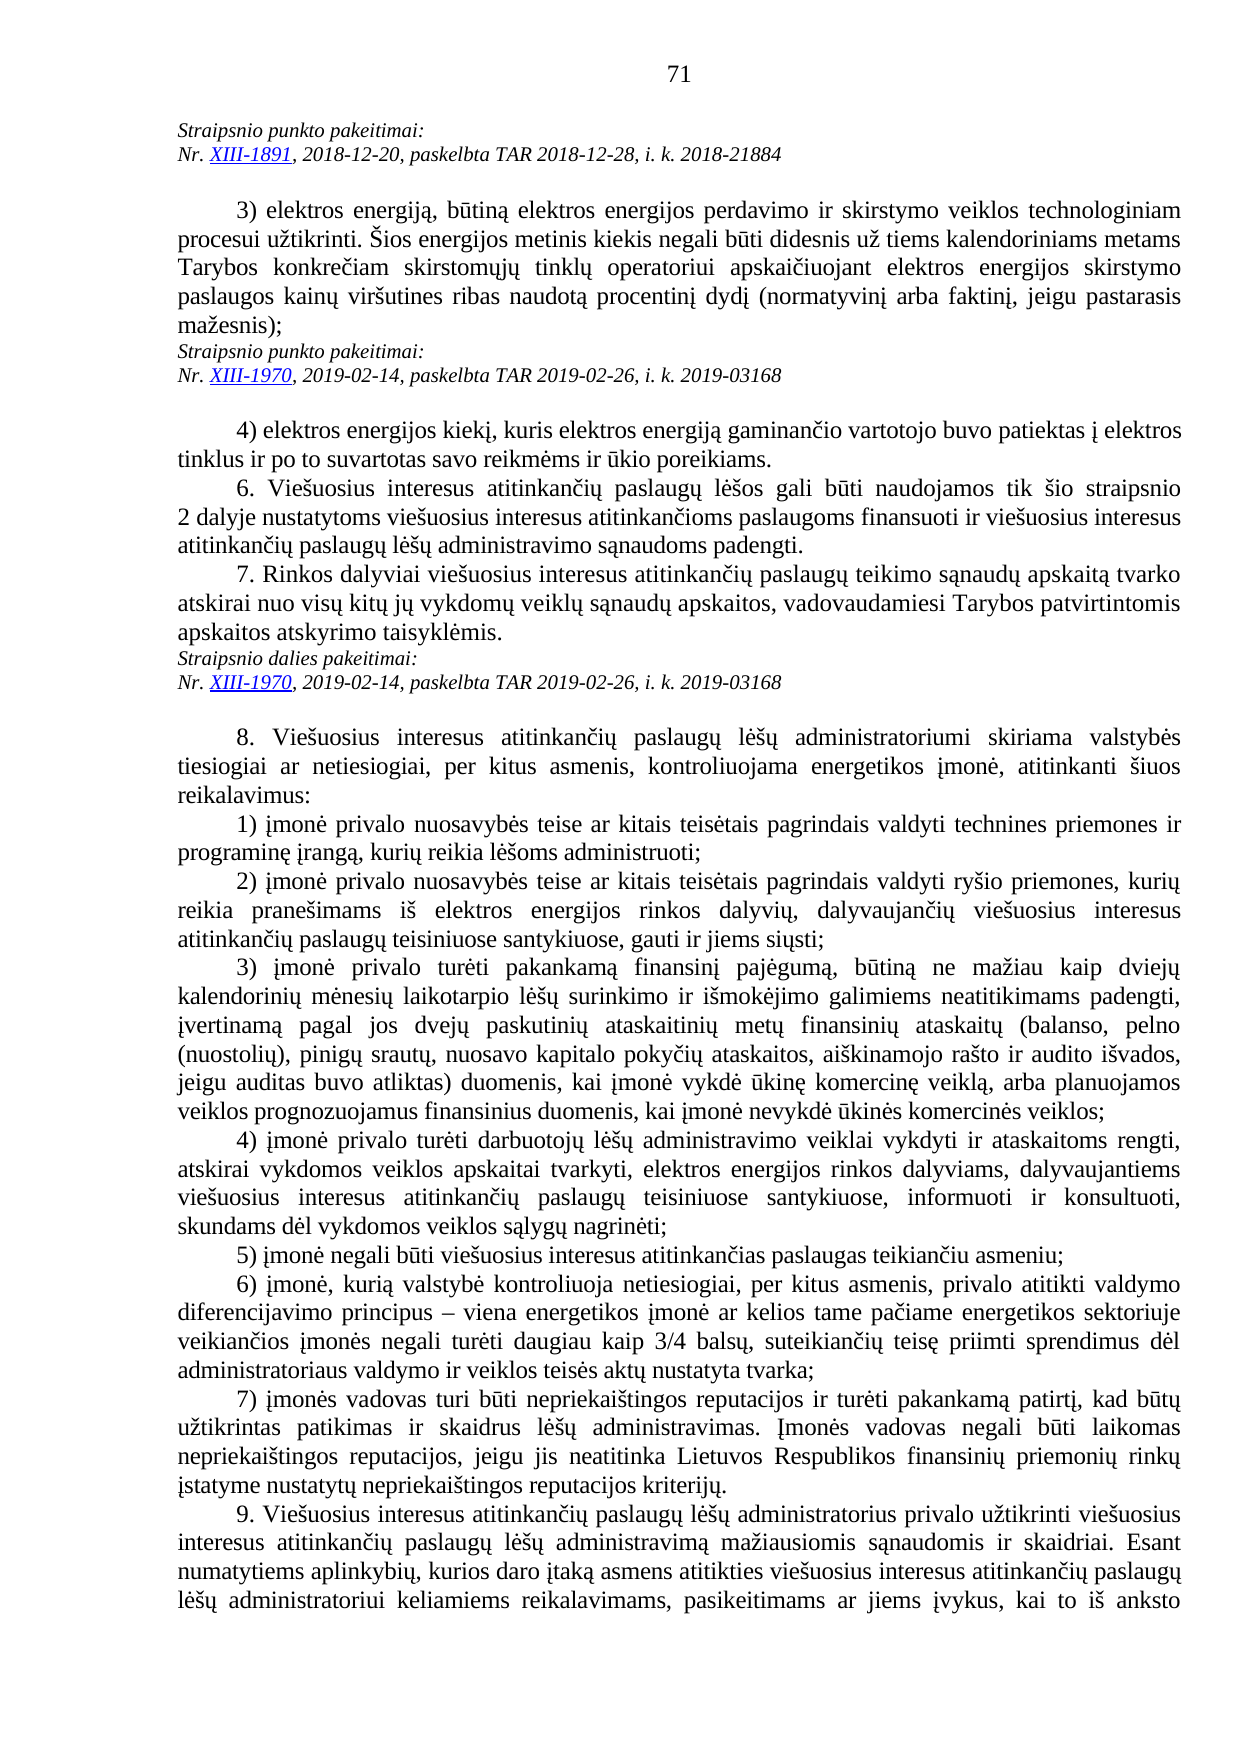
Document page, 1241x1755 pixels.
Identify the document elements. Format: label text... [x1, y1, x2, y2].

text Straipsnio punkto pakeitimai: [177, 339, 1181, 363]
text 2) įmonė privalo nuosavybės teise ar kitais teisėtais pagrindais valdyti ryšio priemones, kurių reikia pranešimams iš elektros energijos rinkos dalyvių, dalyvaujančių viešuosius interesus atitinkančių paslaugų teisiniuose santykiuose, gauti ir jiems siųsti; [177, 866, 1181, 952]
text Nr. XIII-1970, 2019-02-14, paskelbta TAR 2019-02-26, i. k. 2019-03168 [177, 670, 1181, 694]
text 4) įmonė privalo turėti darbuotojų lėšų administravimo veiklai vykdyti ir ataskaitoms rengti, atskirai vykdomos veiklos apskaitai tvarkyti, elektros energijos rinkos dalyviams, dalyvaujantiems viešuosius interesus atitinkančių paslaugų teisiniuose santykiuose, informuoti ir konsultuoti, skundams dėl vykdomos veiklos sąlygų nagrinėti; [177, 1125, 1181, 1240]
text 3) įmonė privalo turėti pakankamą finansinį pajėgumą, būtiną ne mažiau kaip dviejų kalendorinių mėnesių laikotarpio lėšų surinkimo ir išmokėjimo galimiems neatitikimams padengti, įvertinamą pagal jos dvejų paskutinių ataskaitinių metų finansinių ataskaitų (balanso, pelno (nuostolių), pinigų srautų, nuosavo kapitalo pokyčių ataskaitos, aiškinamojo rašto ir audito išvados, jeigu auditas buvo atliktas) duomenis, kai įmonė vykdė ūkinę komercinę veiklą, arba planuojamos veiklos prognozuojamus finansinius duomenis, kai įmonė nevykdė ūkinės komercinės veiklos; [177, 952, 1181, 1125]
text 5) įmonė negali būti viešuosius interesus atitinkančias paslaugas teikiančiu asmeniu; [177, 1240, 1181, 1269]
text 6) įmonė, kurią valstybė kontroliuoja netiesiogiai, per kitus asmenis, privalo atitikti valdymo diferencijavimo principus – viena energetikos įmonė ar kelios tame pačiame energetikos sektoriuje veikiančios įmonės negali turėti daugiau kaip 3/4 balsų, suteikiančių teisę priimti sprendimus dėl administratoriaus valdymo ir veiklos teisės aktų nustatyta tvarka; [177, 1269, 1181, 1384]
text Straipsnio punkto pakeitimai: [177, 118, 1181, 142]
text Nr. XIII-1970, 2019-02-14, paskelbta TAR 2019-02-26, i. k. 2019-03168 [177, 363, 1181, 387]
text 4) elektros energijos kiekį, kuris elektros energiją gaminančio vartotojo buvo patiektas į elektros tinklus ir po to suvartotas savo reikmėms ir ūkio poreikiams. [177, 416, 1181, 473]
text 7) įmonės vadovas turi būti nepriekaištingos reputacijos ir turėti pakankamą patirtį, kad būtų užtikrintas patikimas ir skaidrus lėšų administravimas. Įmonės vadovas negali būti laikomas nepriekaištingos reputacijos, jeigu jis neatitinka Lietuvos Respublikos finansinių priemonių rinkų įstatyme nustatytų nepriekaištingos reputacijos kriterijų. [177, 1384, 1181, 1499]
text 9. Viešuosius interesus atitinkančių paslaugų lėšų administratorius privalo užtikrinti viešuosius interesus atitinkančių paslaugų lėšų administravimą mažiausiomis sąnaudomis ir skaidriai. Esant numatytiems aplinkybių, kurios daro įtaką asmens atitikties viešuosius interesus atitinkančių paslaugų lėšų administratoriui keliamiems reikalavimams, pasikeitimams ar jiems įvykus, kai to iš anksto [177, 1499, 1181, 1614]
text 1) įmonė privalo nuosavybės teise ar kitais teisėtais pagrindais valdyti technines priemones ir programinę įrangą, kurių reikia lėšoms administruoti; [177, 809, 1181, 866]
text 6. Viešuosius interesus atitinkančių paslaugų lėšos gali būti naudojamos tik šio straipsnio 2 dalyje nustatytoms viešuosius interesus atitinkančioms paslaugoms finansuoti ir viešuosius interesus atitinkančių paslaugų lėšų administravimo sąnaudoms padengti. [177, 473, 1181, 559]
text 7. Rinkos dalyviai viešuosius interesus atitinkančių paslaugų teikimo sąnaudų apskaitą tvarko atskirai nuo visų kitų jų vykdomų veiklų sąnaudų apskaitos, vadovaudamiesi Tarybos patvirtintomis apskaitos atskyrimo taisyklėmis. [177, 559, 1181, 646]
text Nr. XIII-1891, 2018-12-20, paskelbta TAR 2018-12-28, i. k. 2018-21884 [177, 142, 1181, 166]
text 8. Viešuosius interesus atitinkančių paslaugų lėšų administratoriumi skiriama valstybės tiesiogiai ar netiesiogiai, per kitus asmenis, kontroliuojama energetikos įmonė, atitinkanti šiuos reikalavimus: [177, 722, 1181, 809]
text 3) elektros energiją, būtiną elektros energijos perdavimo ir skirstymo veiklos technologiniam procesui užtikrinti. Šios energijos metinis kiekis negali būti didesnis už tiems kalendoriniams metams Tarybos konkrečiam skirstomųjų tinklų operatoriui apskaičiuojant elektros energijos skirstymo paslaugos kainų viršutines ribas naudotą procentinį dydį (normatyvinį arba faktinį, jeigu pastarasis mažesnis); [177, 195, 1181, 339]
text Straipsnio dalies pakeitimai: [177, 646, 1181, 670]
